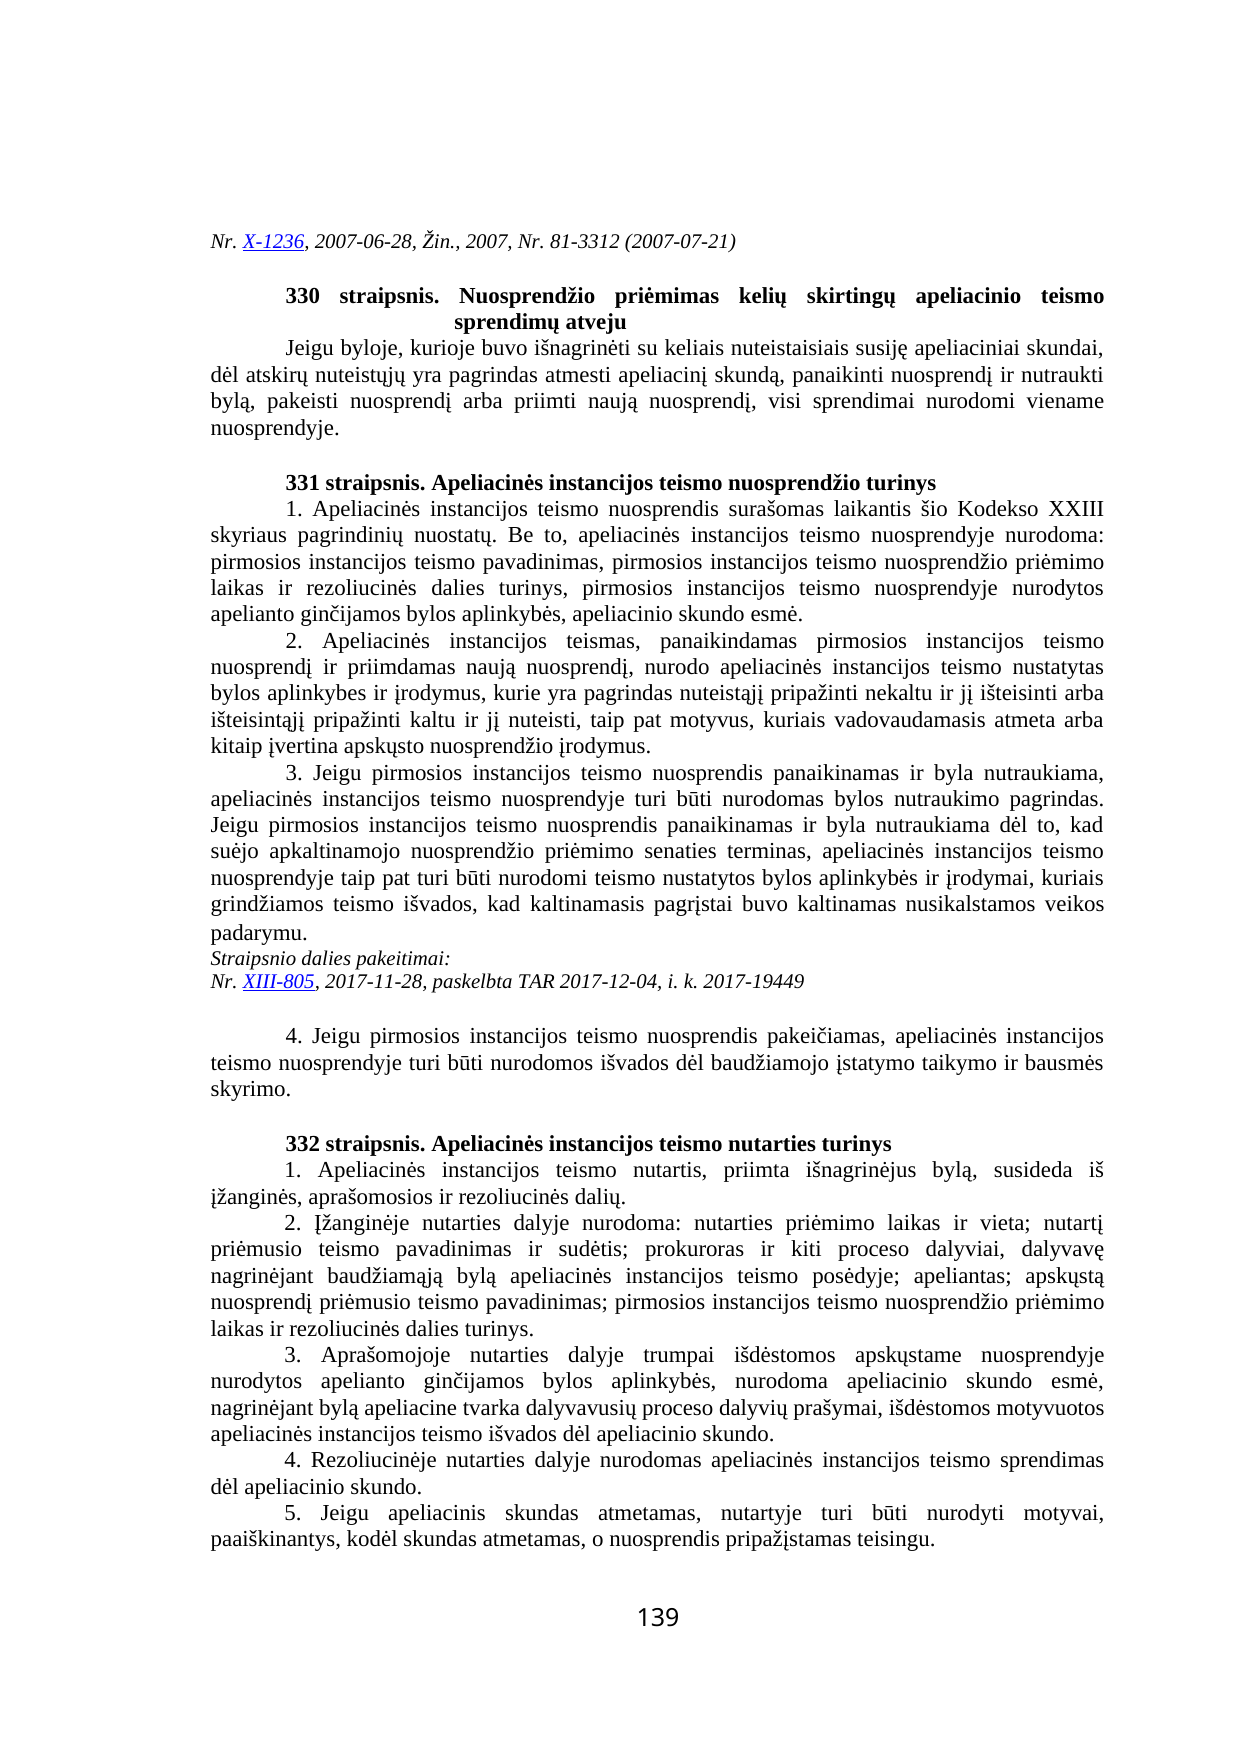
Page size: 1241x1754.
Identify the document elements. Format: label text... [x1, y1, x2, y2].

text Jeigu byloje, kurioje buvo išnagrinėti su keliais nuteistaisiais susiję apeliaciniai skundai, dėl atskirų nuteistųjų yra pagrindas atmesti apeliacinį skundą, panaikinti nuosprendį ir nutraukti bylą, pakeisti nuosprendį arba priimti naują nuosprendį, visi sprendimai nurodomi viename nuosprendyje. [210, 334, 1105, 440]
text 331 straipsnis. Apeliacinės instancijos teismo nuosprendžio turinys [210, 469, 1105, 495]
text Straipsnio dalies pakeitimai: [210, 945, 1105, 969]
text 3. Aprašomojoje nutarties dalyje trumpai išdėstomos apskųstame nuosprendyje nurodytos apelianto ginčijamos bylos aplinkybės, nurodoma apeliacinio skundo esmė, nagrinėjant bylą apeliacine tvarka dalyvavusių proceso dalyvių prašymai, išdėstomos motyvuotos apeliacinės instancijos teismo išvados dėl apeliacinio skundo. [210, 1341, 1105, 1446]
text 4. Jeigu pirmosios instancijos teismo nuosprendis pakeičiamas, apeliacinės instancijos teismo nuosprendyje turi būti nurodomos išvados dėl baudžiamojo įstatymo taikymo ir bausmės skyrimo. [210, 1022, 1105, 1101]
text 330 straipsnis. Nuosprendžio priėmimas kelių skirtingų apeliacinio teismo sprendimų atveju [285, 282, 1105, 334]
text 1. Apeliacinės instancijos teismo nuosprendis surašomas laikantis šio Kodekso XXIII skyriaus pagrindinių nuostatų. Be to, apeliacinės instancijos teismo nuosprendyje nurodoma: pirmosios instancijos teismo pavadinimas, pirmosios instancijos teismo nuosprendžio priėmimo laikas ir rezoliucinės dalies turinys, pirmosios instancijos teismo nuosprendyje nurodytos apelianto ginčijamos bylos aplinkybės, apeliacinio skundo esmė. [210, 495, 1105, 627]
text 332 straipsnis. Apeliacinės instancijos teismo nutarties turinys [210, 1130, 1105, 1156]
text 1. Apeliacinės instancijos teismo nutartis, priimta išnagrinėjus bylą, susideda iš įžanginės, aprašomosios ir rezoliucinės dalių. [210, 1156, 1105, 1209]
text 5. Jeigu apeliacinis skundas atmetamas, nutartyje turi būti nurodyti motyvai, paaiškinantys, kodėl skundas atmetamas, o nuosprendis pripažįstamas teisingu. [210, 1499, 1105, 1552]
text Nr. XIII-805, 2017-11-28, paskelbta TAR 2017-12-04, i. k. 2017-19449 [210, 969, 1105, 993]
text 3. Jeigu pirmosios instancijos teismo nuosprendis panaikinamas ir byla nutraukiama, apeliacinės instancijos teismo nuosprendyje turi būti nurodomas bylos nutraukimo pagrindas. Jeigu pirmosios instancijos teismo nuosprendis panaikinamas ir byla nutraukiama dėl to, kad suėjo apkaltinamojo nuosprendžio priėmimo senaties terminas, apeliacinės instancijos teismo nuosprendyje taip pat turi būti nurodomi teismo nustatytos bylos aplinkybės ir įrodymai, kuriais grindžiamos teismo išvados, kad kaltinamasis pagrįstai buvo kaltinamas nusikalstamos veikos padarymu. [210, 758, 1105, 945]
text 2. Įžanginėje nutarties dalyje nurodoma: nutarties priėmimo laikas ir vieta; nutartį priėmusio teismo pavadinimas ir sudėtis; prokuroras ir kiti proceso dalyviai, dalyvavę nagrinėjant baudžiamąją bylą apeliacinės instancijos teismo posėdyje; apeliantas; apskųstą nuosprendį priėmusio teismo pavadinimas; pirmosios instancijos teismo nuosprendžio priėmimo laikas ir rezoliucinės dalies turinys. [210, 1209, 1105, 1341]
text 2. Apeliacinės instancijos teismas, panaikindamas pirmosios instancijos teismo nuosprendį ir priimdamas naują nuosprendį, nurodo apeliacinės instancijos teismo nustatytas bylos aplinkybes ir įrodymus, kurie yra pagrindas nuteistąjį pripažinti nekaltu ir jį išteisinti arba išteisintąjį pripažinti kaltu ir jį nuteisti, taip pat motyvus, kuriais vadovaudamasis atmeta arba kitaip įvertina apskųsto nuosprendžio įrodymus. [210, 627, 1105, 758]
text 4. Rezoliucinėje nutarties dalyje nurodomas apeliacinės instancijos teismo sprendimas dėl apeliacinio skundo. [210, 1446, 1105, 1499]
text Nr. X-1236, 2007-06-28, Žin., 2007, Nr. 81-3312 (2007-07-21) [210, 229, 1105, 253]
